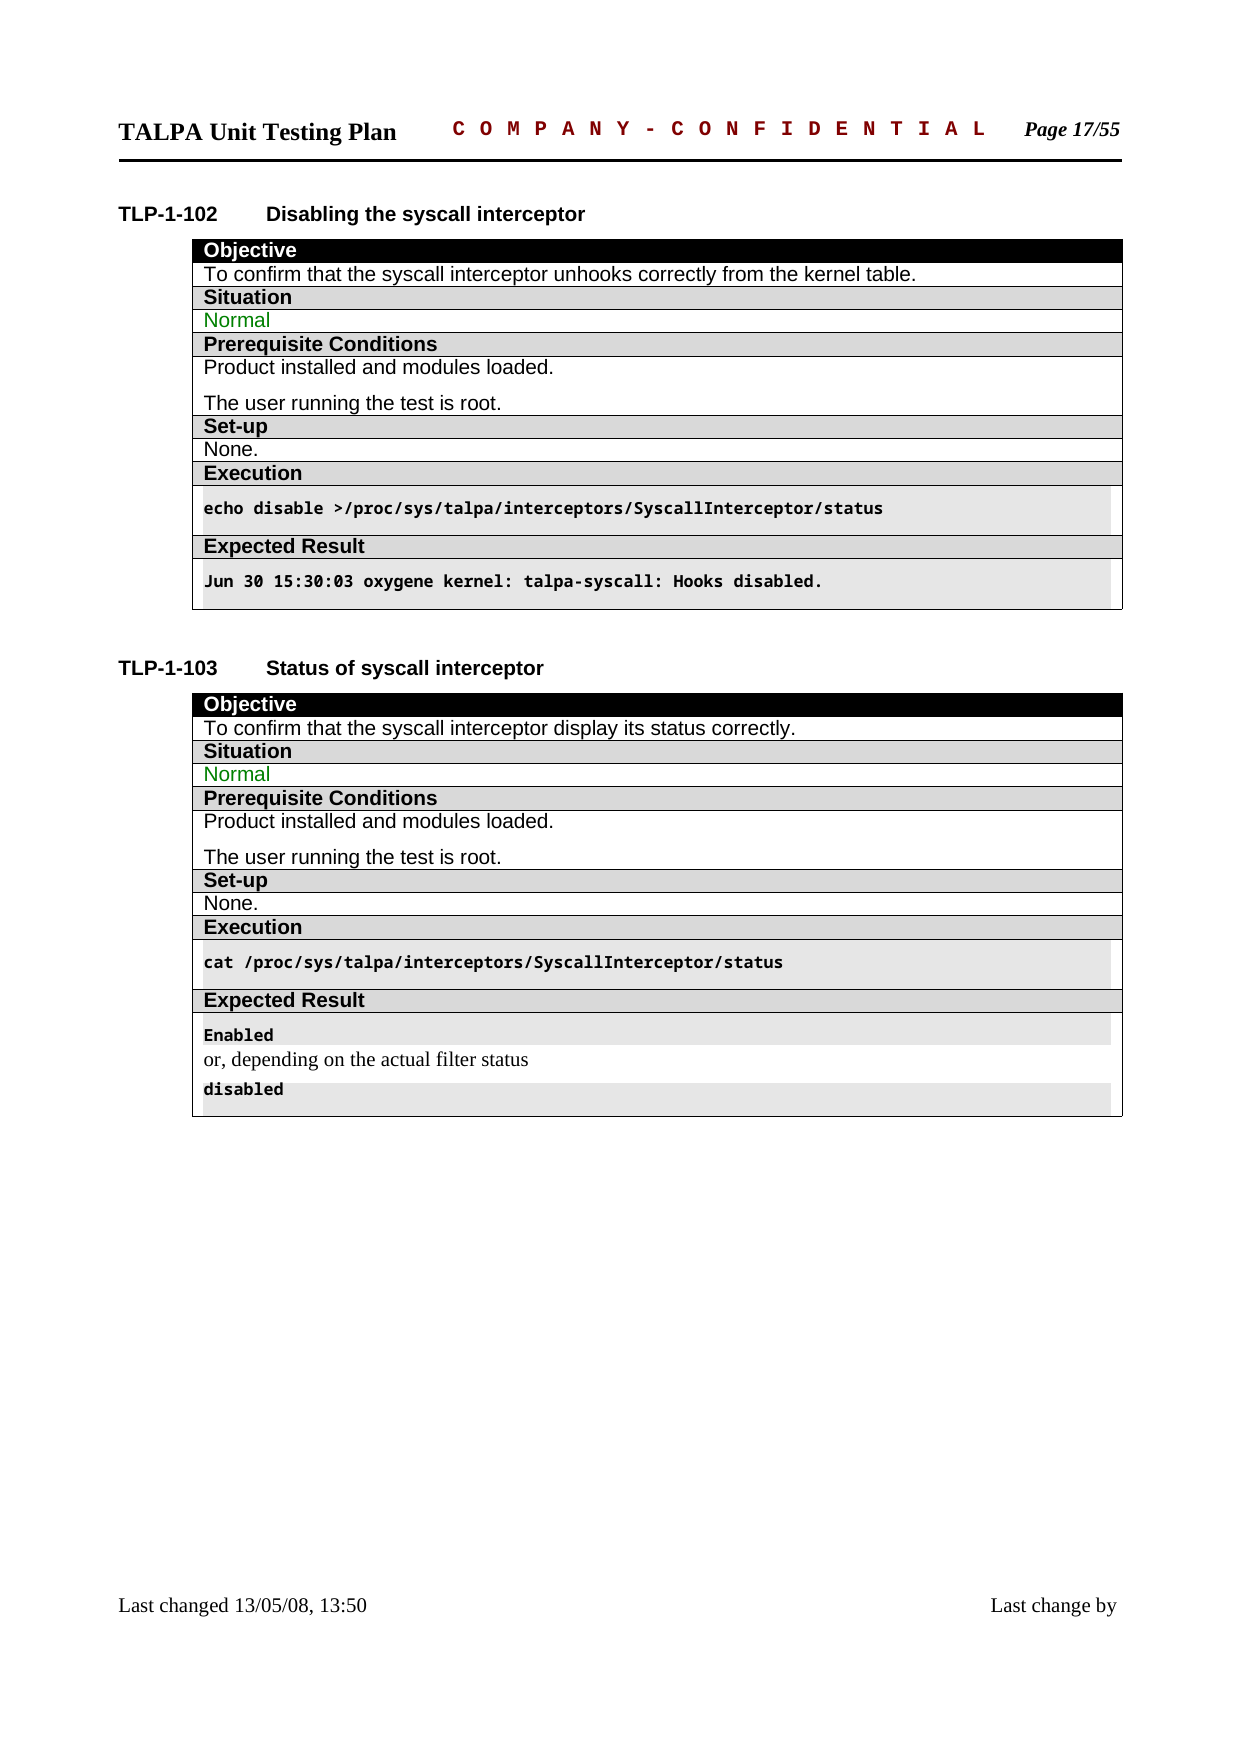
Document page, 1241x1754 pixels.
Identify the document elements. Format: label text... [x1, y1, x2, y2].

table_cell Prerequisite Conditions [193, 333, 1122, 356]
table_header Objective [193, 240, 1122, 262]
table_cell Expected Result [193, 536, 1122, 558]
table_cell Normal [193, 310, 1122, 332]
table_cell Situation [193, 741, 1122, 763]
table_cell Product installed and modules loaded. The user running the test is root. [193, 357, 1122, 415]
table_cell To confirm that the syscall interceptor unhooks correctly from the kernel table. [193, 263, 1122, 286]
text TLP-1-102 Disabling the syscall interceptor [118, 203, 1122, 226]
table_header Objective [193, 694, 1122, 716]
table_cell To confirm that the syscall interceptor display its status correctly. [193, 717, 1122, 740]
table_cell None. [193, 893, 1122, 915]
table_cell Product installed and modules loaded. The user running the test is root. [193, 811, 1122, 869]
table_cell Expected Result [193, 990, 1122, 1012]
table_cell Situation [193, 287, 1122, 309]
table_cell Set-up [193, 870, 1122, 892]
table_cell Execution [193, 916, 1122, 939]
text TLP-1-103 Status of syscall interceptor [118, 657, 1122, 680]
table_cell Execution [193, 462, 1122, 485]
table_cell Set-up [193, 416, 1122, 438]
table_cell Prerequisite Conditions [193, 787, 1122, 810]
table_cell Normal [193, 764, 1122, 786]
table_cell Enabled or, depending on the actual filter status disabled [193, 1013, 1122, 1116]
table_cell None. [193, 439, 1122, 461]
